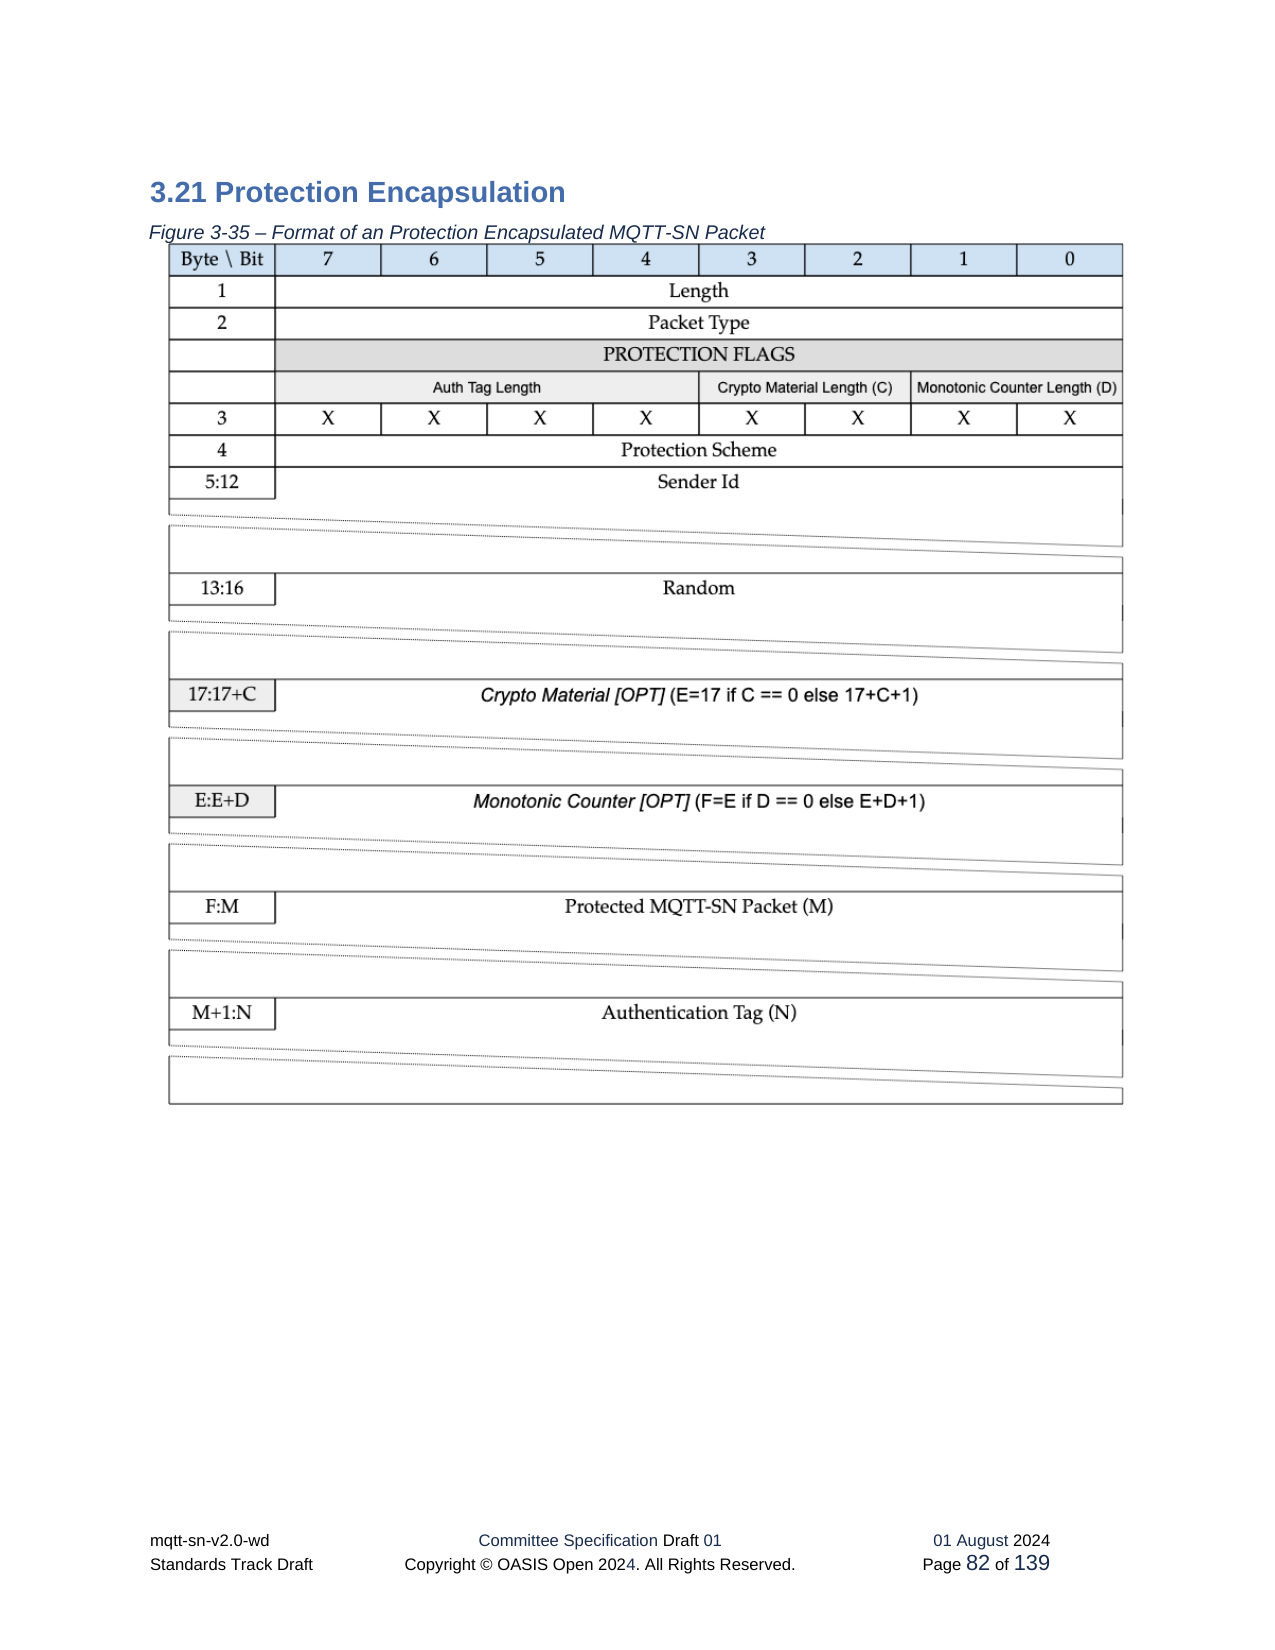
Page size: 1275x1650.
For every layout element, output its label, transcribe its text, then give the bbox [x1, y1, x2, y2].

text Figure 3-35 – Format of an Protection Encapsulated MQTT-SN Packet [148, 221, 1124, 243]
subtitle 3.21 Protection Encapsulation [150, 175, 1124, 208]
picture [148, 243, 1124, 1105]
